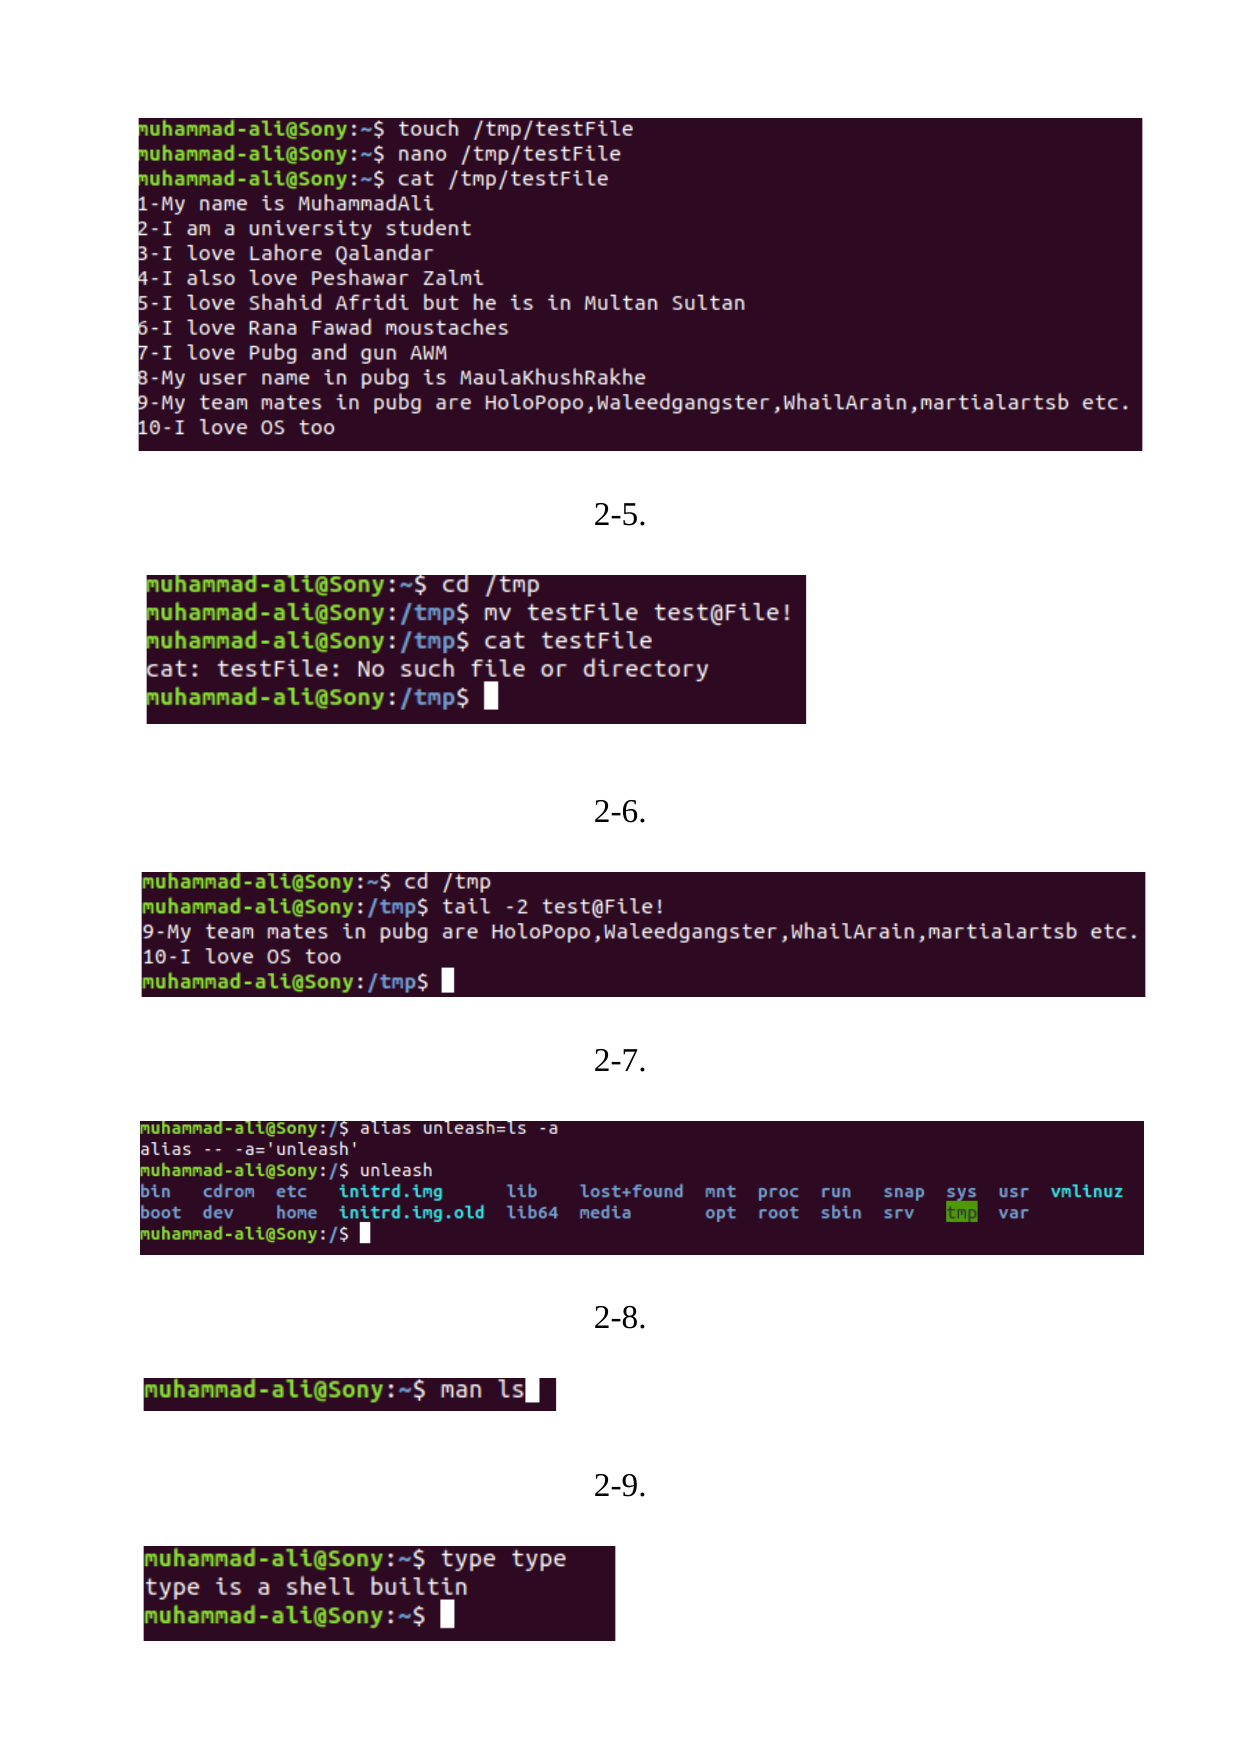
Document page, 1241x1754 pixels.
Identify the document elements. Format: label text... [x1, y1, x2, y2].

text 2-5. [118, 494, 1122, 532]
picture [146, 575, 807, 724]
picture [143, 1378, 557, 1411]
picture [138, 118, 1143, 451]
text 2-7. [118, 1040, 1122, 1078]
text 2-6. [118, 791, 1122, 829]
text 2-8. [118, 1297, 1122, 1336]
text 2-9. [118, 1465, 1122, 1503]
picture [140, 1121, 1144, 1255]
picture [143, 1546, 616, 1641]
picture [141, 872, 1146, 997]
